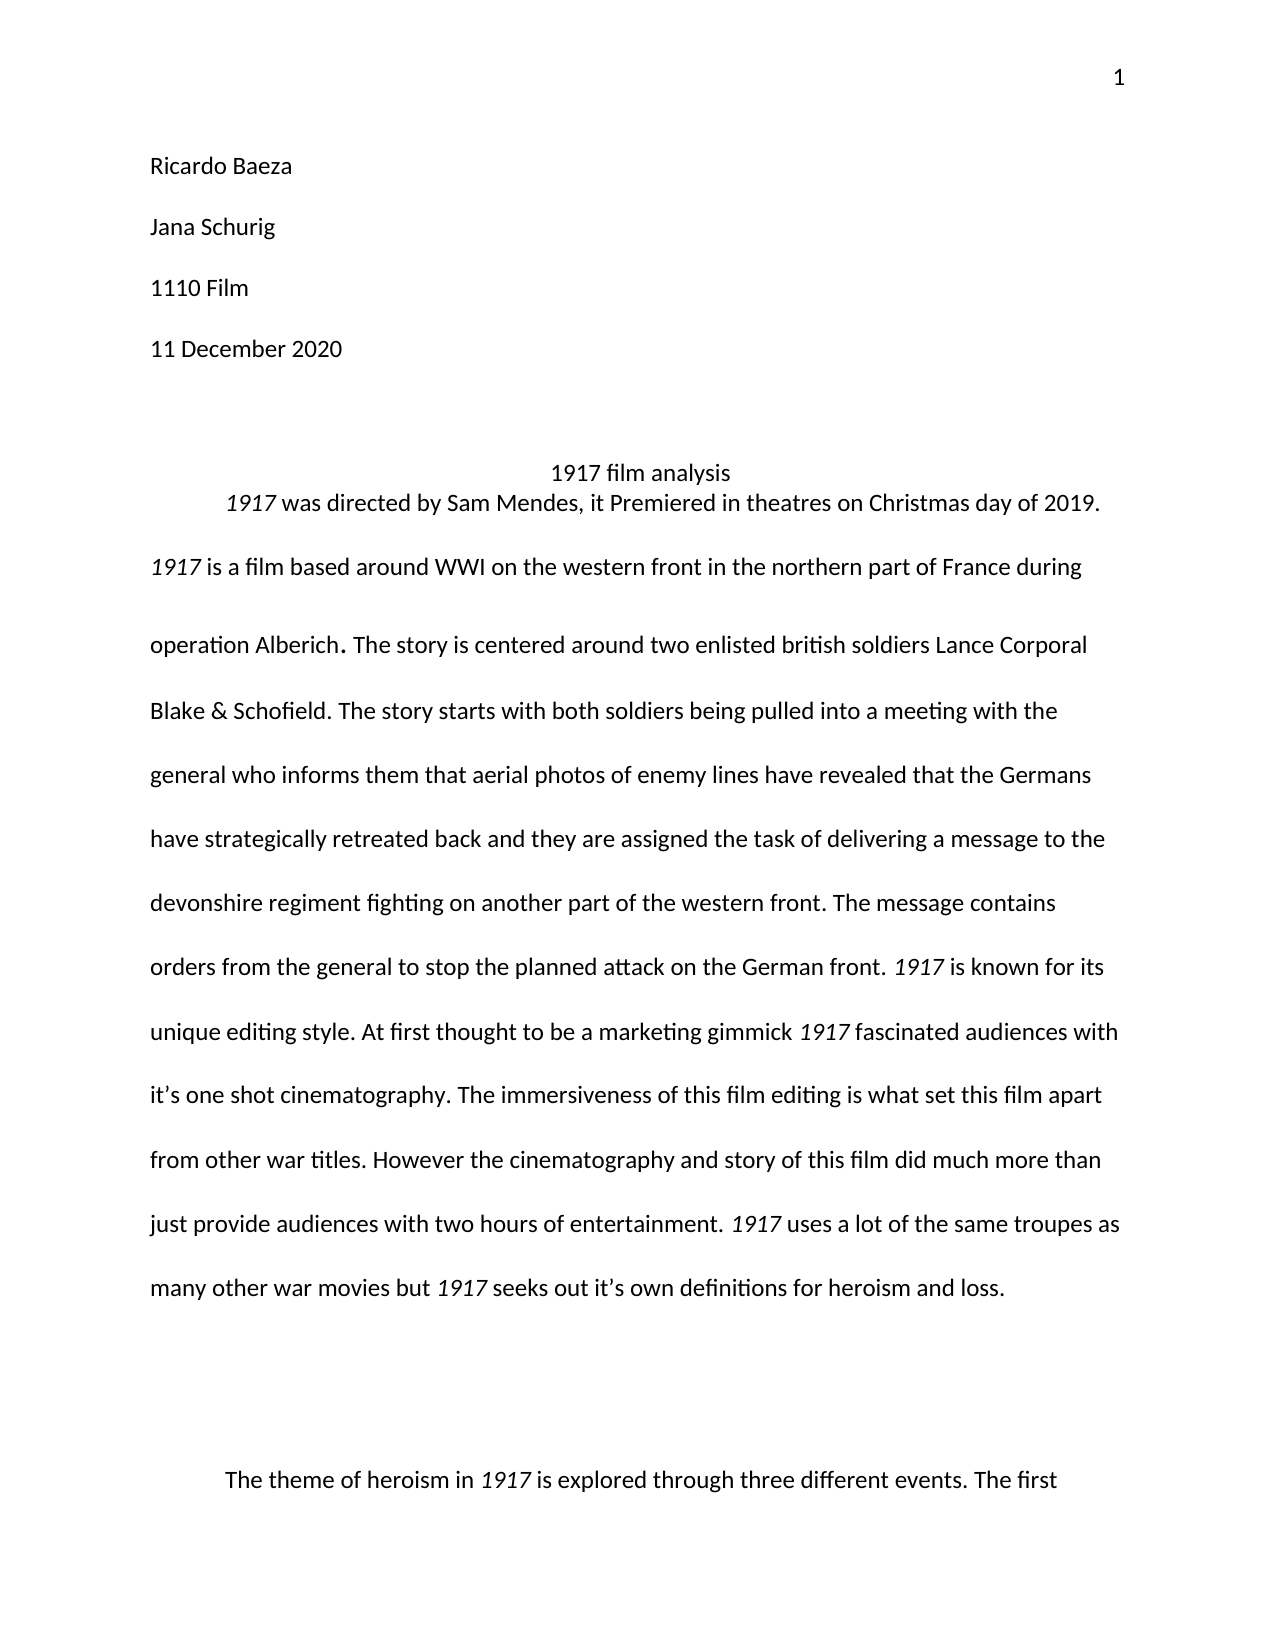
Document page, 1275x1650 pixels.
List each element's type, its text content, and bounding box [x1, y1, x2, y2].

text Jana Schurig [150, 211, 1125, 242]
text 1917 was directed by Sam Mendes, it Premiered in theatres on Christmas day of 2019. 1917 is a film based around WWI on the western front in the northern part of France during operation Alberich. The story is centered around two enlisted british soldiers Lance Corporal Blake & Schofield. The story starts with both soldiers being pulled into a meeting with the general who informs them that aerial photos of enemy lines have revealed that the Germans have strategically retreated back and they are assigned the task of delivering a message to the devonshire regiment fighting on another part of the western front. The message contains orders from the general to stop the planned attack on the German front. 1917 is known for its unique editing style. At first thought to be a marketing gimmick 1917 fascinated audiences with it’s one shot cinematography. The immersiveness of this film editing is what set this film apart from other war titles. However the cinematography and story of this film did much more than just provide audiences with two hours of entertainment. 1917 uses a lot of the same troupes as many other war movies but 1917 seeks out it’s own definitions for heroism and loss. The theme of heroism in 1917 is explored through three different events. The first [150, 487, 1125, 1494]
text 1110 Film [150, 272, 1125, 303]
text Ricardo Baeza [150, 150, 1125, 181]
text 11 December 2020 [150, 333, 1125, 364]
title 1917 film analysis [150, 457, 1125, 487]
